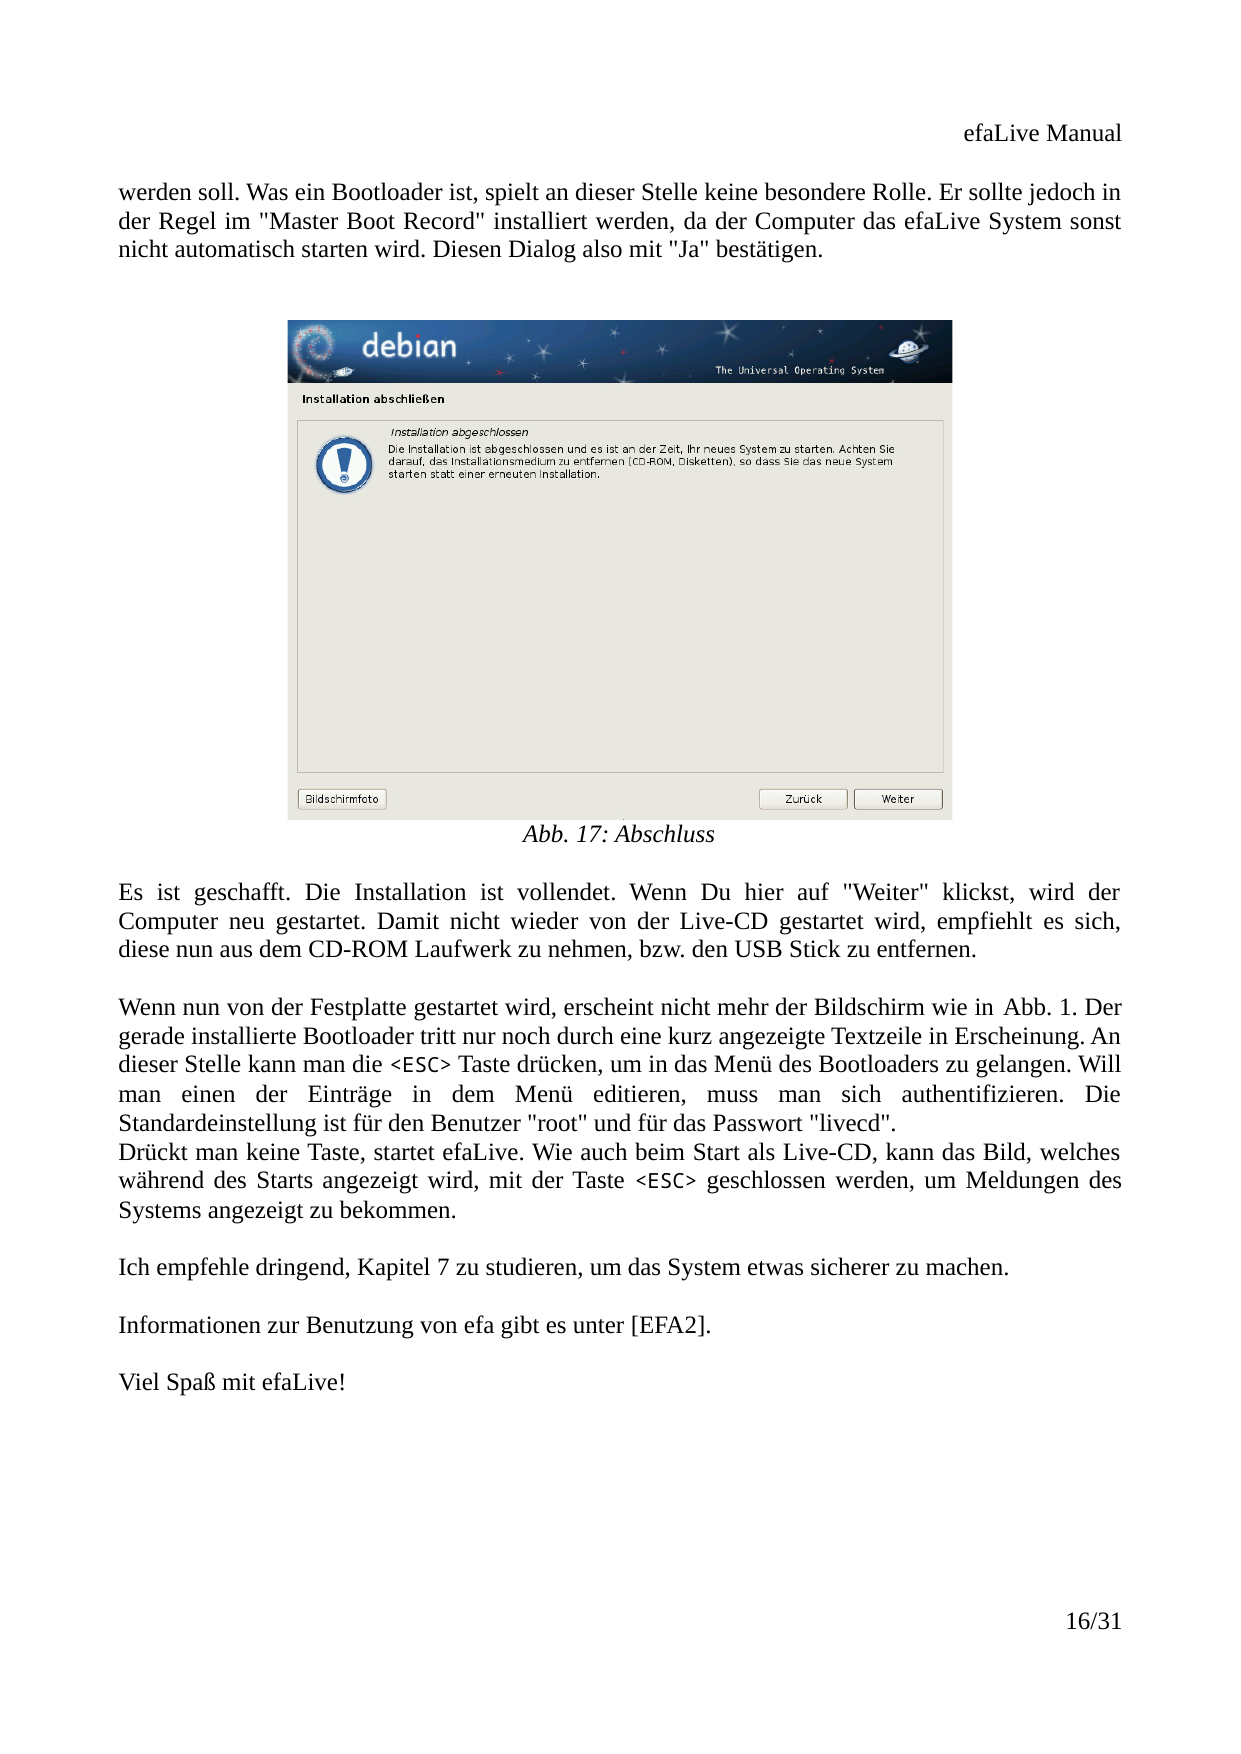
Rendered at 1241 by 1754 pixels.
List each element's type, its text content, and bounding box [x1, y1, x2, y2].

text Drückt man keine Taste, startet efaLive. Wie auch beim Start als Live-CD, kann das Bild, welches während des Starts angezeigt wird, mit der Taste <ESC> geschlossen werden, um Meldungen des Systems angezeigt zu bekommen. [118, 1137, 1122, 1223]
text Viel Spaß mit efaLive! [118, 1367, 1122, 1396]
text Wenn nun von der Festplatte gestartet wird, erscheint nicht mehr der Bildschirm wie in Abb. 1. Der gerade installierte Bootloader tritt nur noch durch eine kurz angezeigte Textzeile in Erscheinung. An dieser Stelle kann man die <ESC> Taste drücken, um in das Menü des Bootloaders zu gelangen. Will man einen der Einträge in dem Menü editieren, muss man sich authentifizieren. Die Standardeinstellung ist für den Benutzer "root" und für das Passwort "livecd". [118, 992, 1122, 1137]
text Abb. 17: Abschluss [288, 820, 953, 848]
text werden soll. Was ein Bootloader ist, spielt an dieser Stelle keine besondere Rolle. Er sollte jedoch in der Regel im "Master Boot Record" installiert werden, da der Computer das efaLive System sonst nicht automatisch starten wird. Diesen Dialog also mit "Ja" bestätigen. [118, 177, 1122, 263]
picture [287, 320, 953, 820]
text Informationen zur Benutzung von efa gibt es unter [EFA2]. [118, 1310, 1122, 1338]
text Ich empfehle dringend, Kapitel 7 zu studieren, um das System etwas sicherer zu machen. [118, 1252, 1122, 1281]
text Es ist geschafft. Die Installation ist vollendet. Wenn Du hier auf "Weiter" klickst, wird der Computer neu gestartet. Damit nicht wieder von der Live-CD gestartet wird, empfiehlt es sich, diese nun aus dem CD-ROM Laufwerk zu nehmen, bzw. den USB Stick zu entfernen. [118, 877, 1122, 963]
